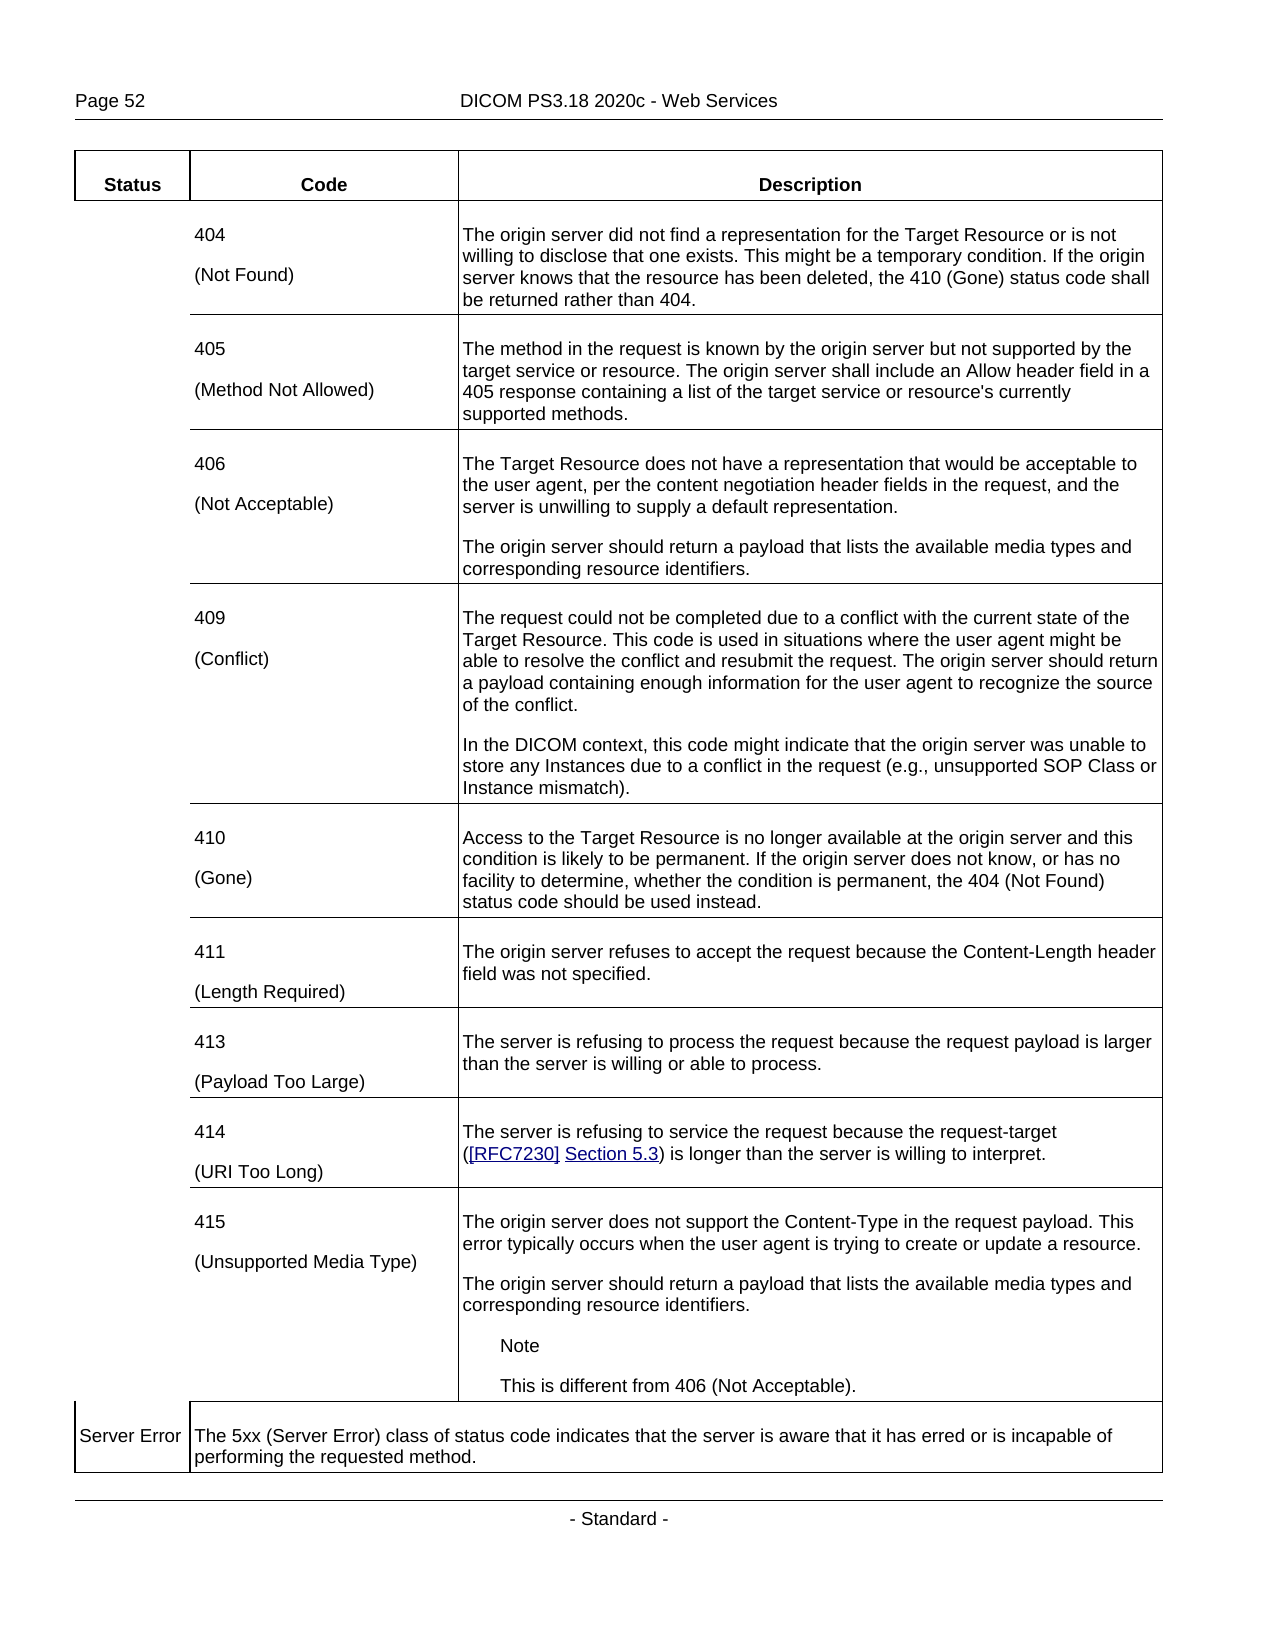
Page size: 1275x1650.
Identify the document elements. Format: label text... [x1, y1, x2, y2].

table_cell The origin server refuses to accept the request because the Content-Length header field was not specified. [459, 918, 1162, 1007]
table_cell 405 (Method Not Allowed) [190, 315, 458, 428]
table_cell 409 (Conflict) [190, 584, 458, 802]
table_cell 413 (Payload Too Large) [190, 1008, 458, 1097]
table_header Code [191, 151, 458, 200]
table_cell 410 (Gone) [190, 804, 458, 917]
table_header Description [459, 151, 1162, 200]
table_cell The method in the request is known by the origin server but not supported by the target service or resource. The origin server shall include an Allow header field in a 405 response containing a list of the target service or resource's currently supported methods. [459, 315, 1162, 428]
table_cell The server is refusing to process the request because the request payload is larger than the server is willing or able to process. [459, 1008, 1162, 1097]
table_cell The request could not be completed due to a conflict with the current state of the Target Resource. This code is used in situations where the user agent might be able to resolve the conflict and resubmit the request. The origin server should return a payload containing enough information for the user agent to recognize the source of the conflict. In the DICOM context, this code might indicate that the origin server was unable to store any Instances due to a conflict in the request (e.g., unsupported SOP Class or Instance mismatch). [459, 584, 1162, 802]
table_cell The origin server does not support the Content-Type in the request payload. This error typically occurs when the user agent is trying to create or update a resource. The origin server should return a payload that lists the available media types and corresponding resource identifiers. Note This is different from 406 (Not Acceptable). [459, 1188, 1162, 1401]
table_header Status [76, 151, 189, 200]
table_cell 415 (Unsupported Media Type) [190, 1188, 458, 1401]
table_cell The 5xx (Server Error) class of status code indicates that the server is aware that it has erred or is incapable of performing the requested method. [191, 1402, 1162, 1472]
table_cell 414 (URI Too Long) [190, 1098, 458, 1187]
table_cell The server is refusing to service the request because the request-target ([RFC7230] Section 5.3) is longer than the server is willing to interpret. [459, 1098, 1162, 1187]
table_cell The origin server did not find a representation for the Target Resource or is not willing to disclose that one exists. This might be a temporary condition. If the origin server knows that the resource has been deleted, the 410 (Gone) status code shall be returned rather than 404. [459, 201, 1162, 314]
table_cell Access to the Target Resource is no longer available at the origin server and this condition is likely to be permanent. If the origin server does not know, or has no facility to determine, whether the condition is permanent, the 404 (Not Found) status code should be used instead. [459, 804, 1162, 917]
table_cell Server Error [76, 1401, 189, 1472]
table_cell 404 (Not Found) [190, 201, 458, 314]
table_cell 406 (Not Acceptable) [190, 430, 458, 583]
table_cell 411 (Length Required) [190, 918, 458, 1007]
table_cell The Target Resource does not have a representation that would be acceptable to the user agent, per the content negotiation header fields in the request, and the server is unwilling to supply a default representation. The origin server should return a payload that lists the available media types and corresponding resource identifiers. [459, 430, 1162, 583]
